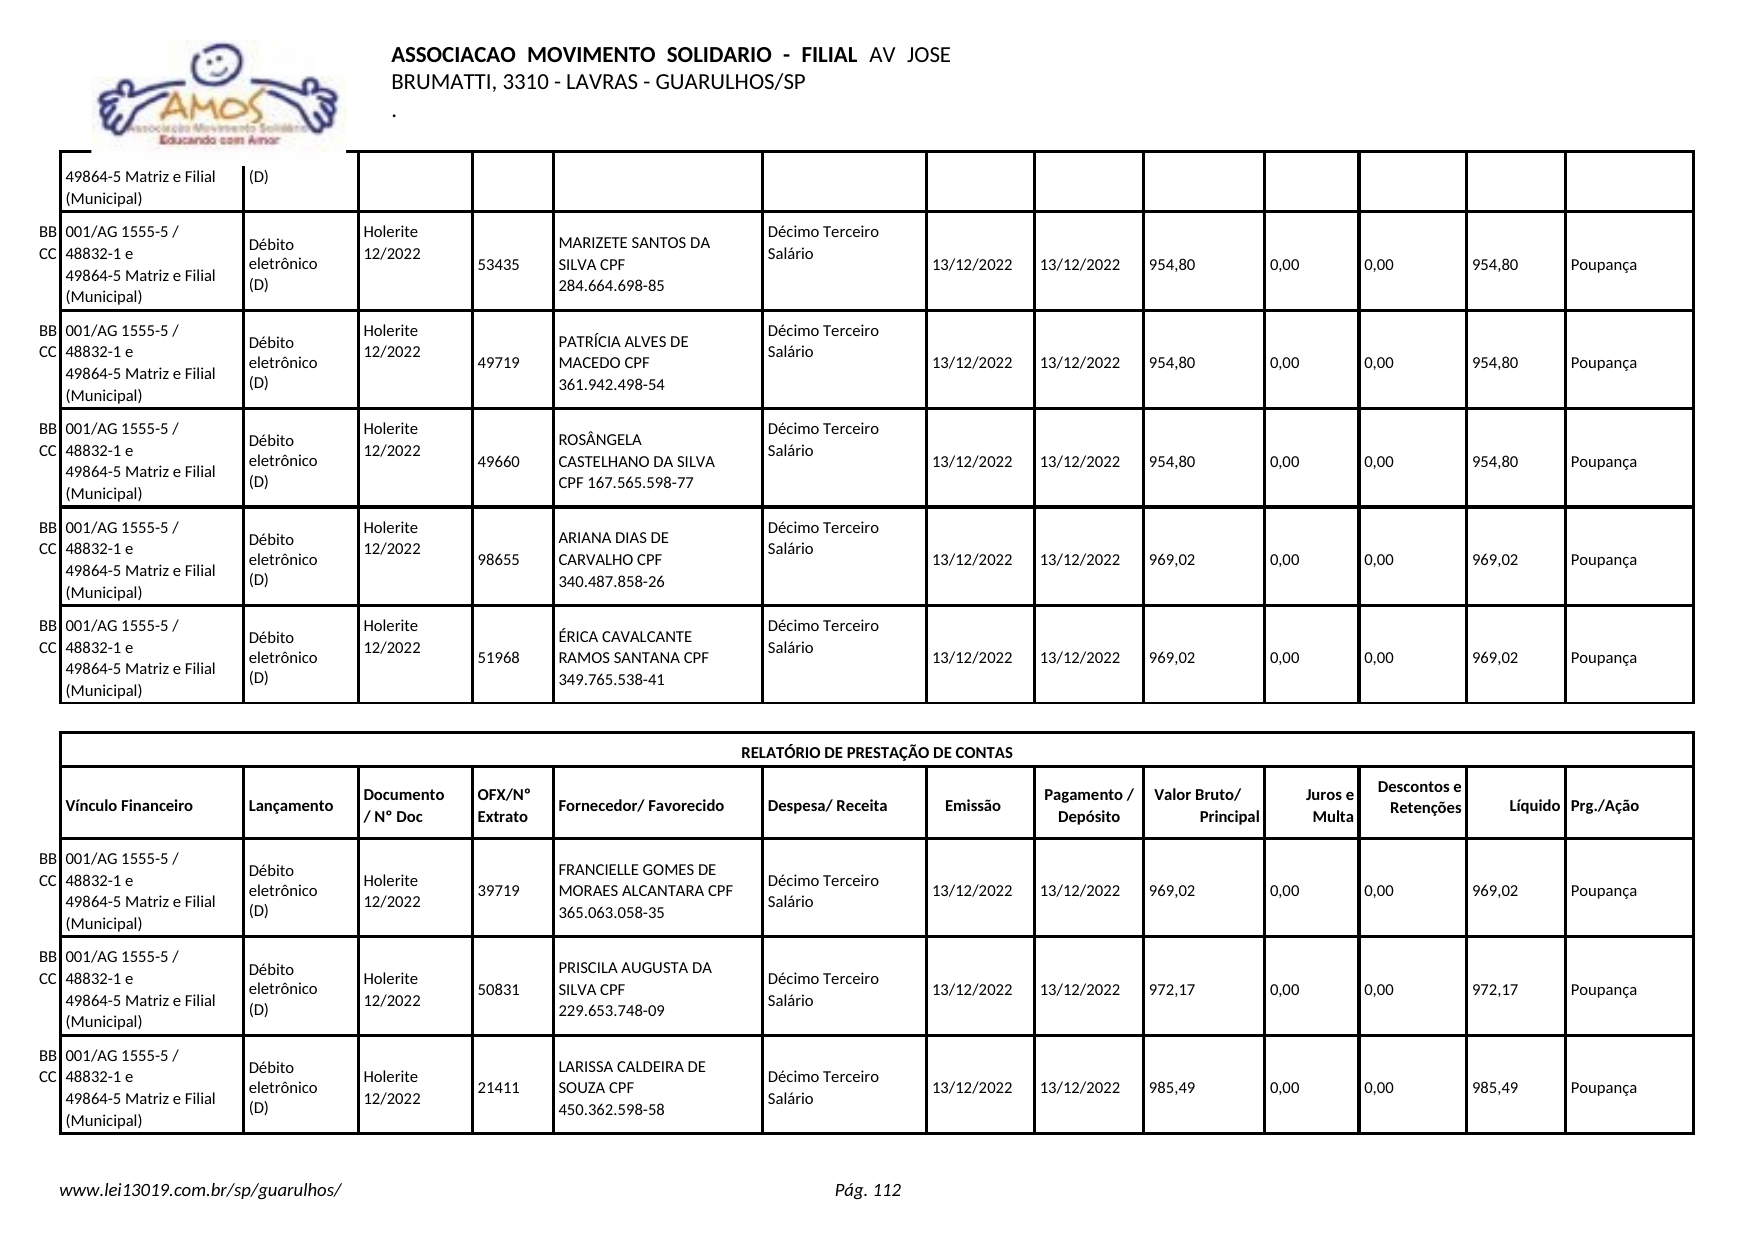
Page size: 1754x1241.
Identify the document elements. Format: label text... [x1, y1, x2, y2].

table_cell Holerite 12/2022 [360, 607, 471, 702]
table_cell Despesa/ Receita [764, 768, 925, 837]
table_cell 50831 [474, 938, 552, 1033]
table_cell 969,02 [1468, 607, 1564, 702]
table_cell 969,02 [1468, 509, 1564, 604]
table_cell 0,00 [1361, 607, 1465, 702]
table_cell [1468, 153, 1564, 210]
table_cell [360, 153, 471, 210]
table_cell 0,00 [1361, 938, 1465, 1033]
table_cell 969,02 [1468, 840, 1564, 935]
table_cell 954,80 [1468, 312, 1564, 407]
table_cell LARISSA CALDEIRA DE SOUZA CPF 450.362.598-58 [555, 1037, 761, 1132]
table_cell 0,00 [1266, 509, 1357, 604]
table_cell 969,02 [1145, 840, 1263, 935]
table_cell 954,80 [1145, 410, 1263, 505]
table_cell [1361, 153, 1465, 210]
table_cell 13/12/2022 [1036, 410, 1142, 505]
table_cell 0,00 [1361, 312, 1465, 407]
table_cell PATRÍCIA ALVES DE MACEDO CPF 361.942.498-54 [555, 312, 761, 407]
table_cell 0,00 [1361, 410, 1465, 505]
table_cell Poupança [1567, 509, 1692, 604]
table_cell 0,00 [1266, 1037, 1357, 1132]
table_cell [1036, 153, 1142, 210]
table_cell [1145, 153, 1263, 210]
table_cell 13/12/2022 [928, 410, 1033, 505]
table_cell 13/12/2022 [1036, 1037, 1142, 1132]
table_cell Débito eletrônico (D) [245, 410, 357, 505]
table_cell 001/AG 1555-5 / 48832-1 e 49864-5 Matriz e Filial (Municipal) [62, 410, 242, 505]
table_cell Holerite 12/2022 [360, 938, 471, 1033]
table_cell Pagamento / Depósito [1036, 768, 1142, 837]
table_cell 972,17 [1145, 938, 1263, 1033]
table_cell Valor Bruto/ Principal [1145, 768, 1263, 837]
table_cell [1567, 153, 1692, 210]
table_cell 0,00 [1361, 509, 1465, 604]
table_cell 13/12/2022 [1036, 312, 1142, 407]
table_cell [764, 153, 925, 210]
table_cell 0,00 [1266, 410, 1357, 505]
table_cell 954,80 [1468, 410, 1564, 505]
table_cell 0,00 [1361, 840, 1465, 935]
table_cell [555, 153, 761, 210]
table_cell Fornecedor/ Favorecido [555, 768, 761, 837]
table_cell Décimo Terceiro Salário [764, 607, 925, 702]
table_cell 0,00 [1266, 607, 1357, 702]
table_cell 001/AG 1555-5 / 48832-1 e 49864-5 Matriz e Filial (Municipal) [62, 509, 242, 604]
table_cell 53435 [474, 213, 552, 308]
table_cell Líquido [1468, 768, 1564, 837]
table_cell [928, 153, 1033, 210]
table_cell 001/AG 1555-5 / 48832-1 e 49864-5 Matriz e Filial (Municipal) [62, 1037, 242, 1132]
table_cell 0,00 [1266, 312, 1357, 407]
table_cell 13/12/2022 [1036, 607, 1142, 702]
table_cell 13/12/2022 [928, 509, 1033, 604]
table_cell Débito eletrônico (D) [245, 213, 357, 308]
table_cell 13/12/2022 [928, 1037, 1033, 1132]
table_cell 0,00 [1266, 840, 1357, 935]
table_cell Décimo Terceiro Salário [764, 1037, 925, 1132]
table_header RELATÓRIO DE PRESTAÇÃO DE CONTAS [62, 734, 1692, 764]
table_cell 21411 [474, 1037, 552, 1132]
table_cell 39719 [474, 840, 552, 935]
table_cell Descontos e Retenções [1361, 768, 1465, 837]
table_cell Poupança [1567, 1037, 1692, 1132]
table_cell Décimo Terceiro Salário [764, 840, 925, 935]
table_cell Poupança [1567, 607, 1692, 702]
table_cell Holerite 12/2022 [360, 840, 471, 935]
table_cell ÉRICA CAVALCANTE RAMOS SANTANA CPF 349.765.538-41 [555, 607, 761, 702]
table_cell Décimo Terceiro Salário [764, 312, 925, 407]
table_cell 969,02 [1145, 607, 1263, 702]
table_cell Décimo Terceiro Salário [764, 213, 925, 308]
table_cell 49864-5 Matriz e Filial (Municipal) [62, 153, 242, 210]
table_cell Débito eletrônico (D) [245, 1037, 357, 1132]
table_cell 13/12/2022 [928, 213, 1033, 308]
table_cell 001/AG 1555-5 / 48832-1 e 49864-5 Matriz e Filial (Municipal) [62, 938, 242, 1033]
table_cell 13/12/2022 [928, 607, 1033, 702]
table_cell 001/AG 1555-5 / 48832-1 e 49864-5 Matriz e Filial (Municipal) [62, 213, 242, 308]
table_cell 49660 [474, 410, 552, 505]
table_cell OFX/Nº Extrato [474, 768, 552, 837]
table_cell Décimo Terceiro Salário [764, 938, 925, 1033]
table_cell Poupança [1567, 840, 1692, 935]
table_cell 001/AG 1555-5 / 48832-1 e 49864-5 Matriz e Filial (Municipal) [62, 607, 242, 702]
table_cell Décimo Terceiro Salário [764, 509, 925, 604]
table_cell ROSÂNGELA CASTELHANO DA SILVA CPF 167.565.598-77 [555, 410, 761, 505]
table_cell Holerite 12/2022 [360, 410, 471, 505]
table_cell 969,02 [1145, 509, 1263, 604]
table_cell Lançamento [245, 768, 357, 837]
table_cell 001/AG 1555-5 / 48832-1 e 49864-5 Matriz e Filial (Municipal) [62, 312, 242, 407]
table_cell 985,49 [1468, 1037, 1564, 1132]
table_cell 13/12/2022 [1036, 213, 1142, 308]
table_cell MARIZETE SANTOS DA SILVA CPF 284.664.698-85 [555, 213, 761, 308]
table_cell Poupança [1567, 938, 1692, 1033]
table_cell Débito eletrônico (D) [245, 607, 357, 702]
table_cell 13/12/2022 [1036, 840, 1142, 935]
table_cell 985,49 [1145, 1037, 1263, 1132]
table_cell ARIANA DIAS DE CARVALHO CPF 340.487.858-26 [555, 509, 761, 604]
table_cell 13/12/2022 [928, 840, 1033, 935]
table_cell (D) [245, 153, 357, 210]
table_cell 972,17 [1468, 938, 1564, 1033]
table_cell 51968 [474, 607, 552, 702]
table_cell [474, 153, 552, 210]
table_cell 13/12/2022 [1036, 938, 1142, 1033]
table_cell Holerite 12/2022 [360, 213, 471, 308]
table_cell Poupança [1567, 213, 1692, 308]
table_cell Débito eletrônico (D) [245, 509, 357, 604]
table_cell Holerite 12/2022 [360, 509, 471, 604]
table_cell Décimo Terceiro Salário [764, 410, 925, 505]
table_cell FRANCIELLE GOMES DE MORAES ALCANTARA CPF 365.063.058-35 [555, 840, 761, 935]
table_cell 98655 [474, 509, 552, 604]
table_cell 13/12/2022 [1036, 509, 1142, 604]
table_cell 0,00 [1266, 213, 1357, 308]
table_cell Vínculo Financeiro [62, 768, 242, 837]
table_cell [1266, 153, 1357, 210]
table_cell Poupança [1567, 410, 1692, 505]
table_cell 954,80 [1468, 213, 1564, 308]
table_cell Débito eletrônico (D) [245, 312, 357, 407]
table_cell Poupança [1567, 312, 1692, 407]
table_cell PRISCILA AUGUSTA DA SILVA CPF 229.653.748-09 [555, 938, 761, 1033]
table_cell Prg./Ação [1567, 768, 1692, 837]
table_cell 001/AG 1555-5 / 48832-1 e 49864-5 Matriz e Filial (Municipal) [62, 840, 242, 935]
table_cell Débito eletrônico (D) [245, 938, 357, 1033]
table_cell Emissão [928, 768, 1033, 837]
table_cell 13/12/2022 [928, 312, 1033, 407]
table_cell 13/12/2022 [928, 938, 1033, 1033]
table_cell 954,80 [1145, 312, 1263, 407]
table_cell Holerite 12/2022 [360, 312, 471, 407]
table_cell 0,00 [1361, 213, 1465, 308]
table_cell Juros e Multa [1266, 768, 1357, 837]
table_cell Documento / Nº Doc [360, 768, 471, 837]
table_cell 0,00 [1361, 1037, 1465, 1132]
table_cell 0,00 [1266, 938, 1357, 1033]
table_cell 49719 [474, 312, 552, 407]
table_cell Holerite 12/2022 [360, 1037, 471, 1132]
table_cell 954,80 [1145, 213, 1263, 308]
table_cell Débito eletrônico (D) [245, 840, 357, 935]
